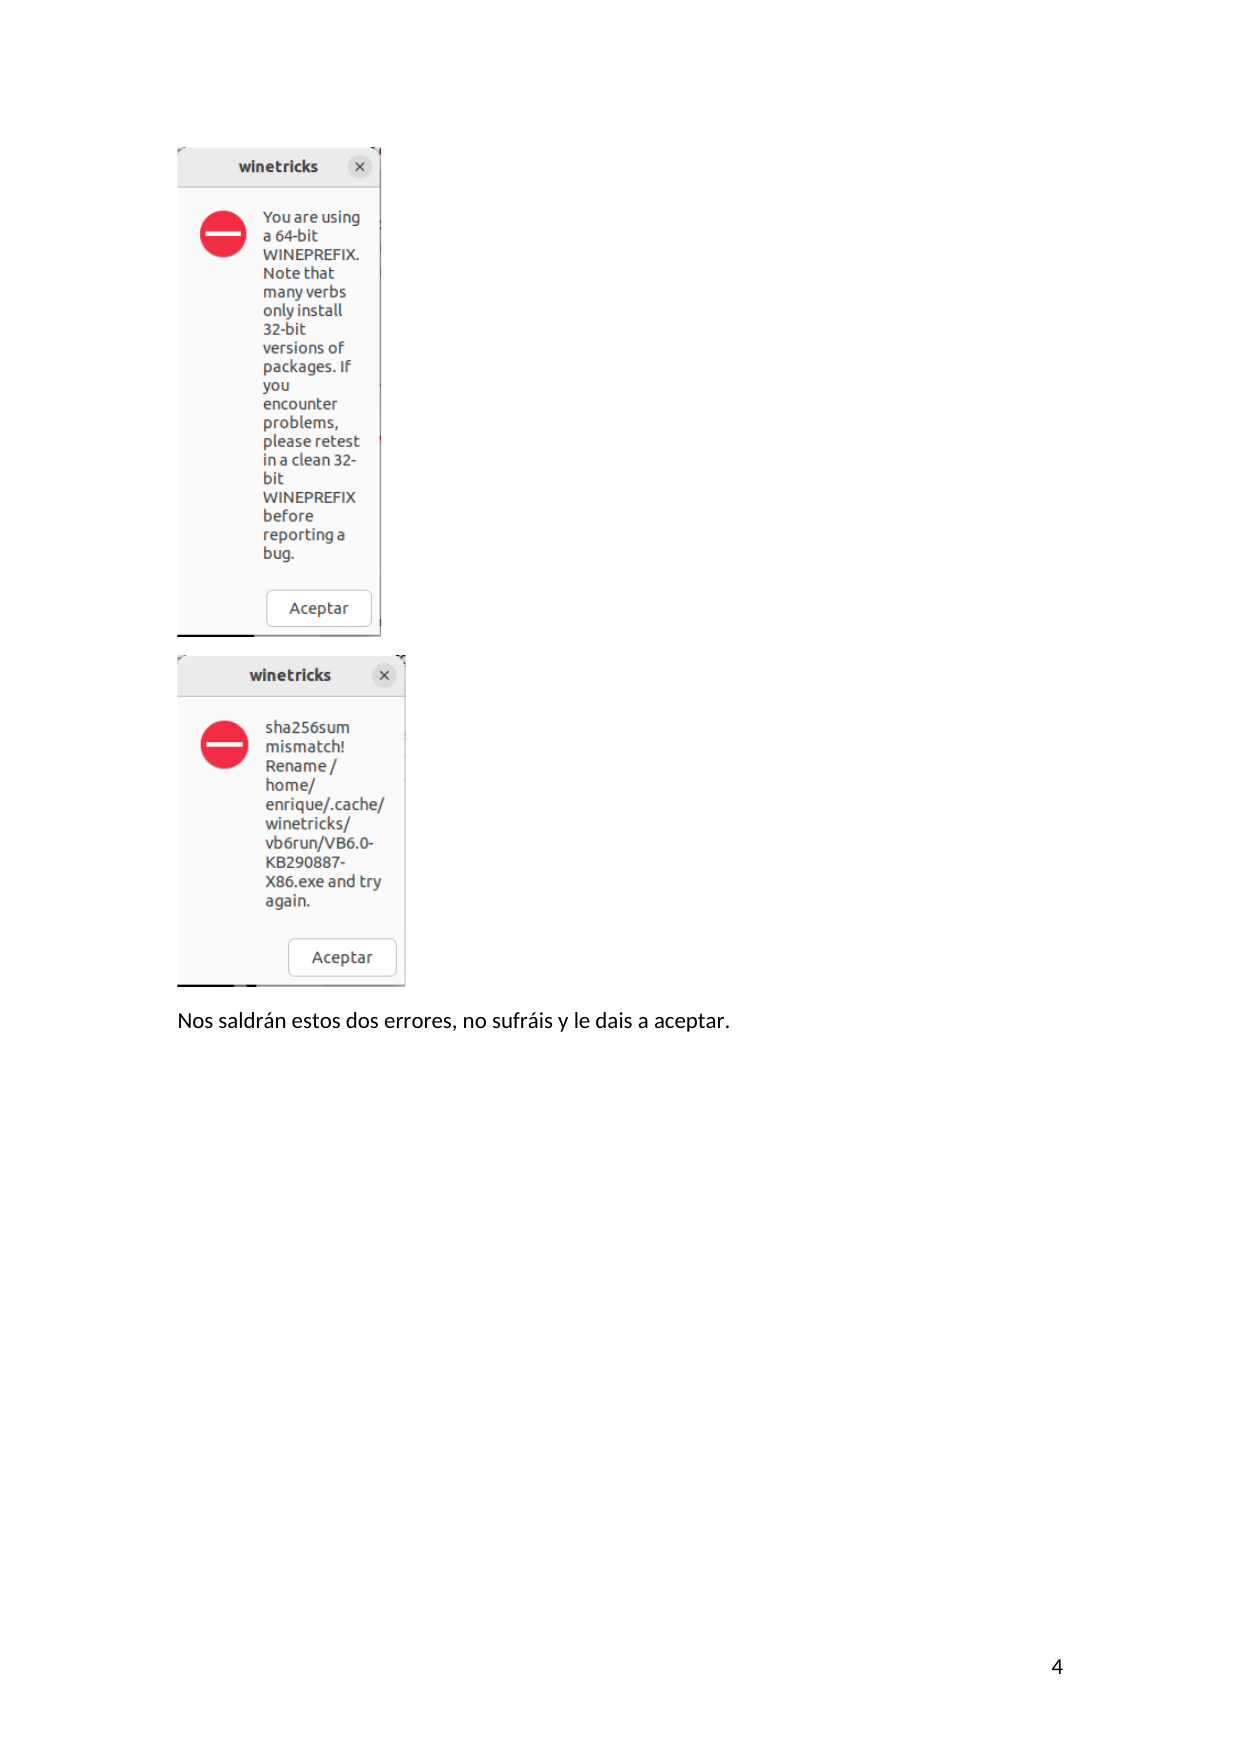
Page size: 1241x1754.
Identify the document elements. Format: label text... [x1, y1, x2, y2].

picture [177, 147, 382, 637]
text Nos saldrán estos dos errores, no sufráis y le dais a aceptar. [177, 1006, 1063, 1034]
picture [177, 655, 406, 987]
